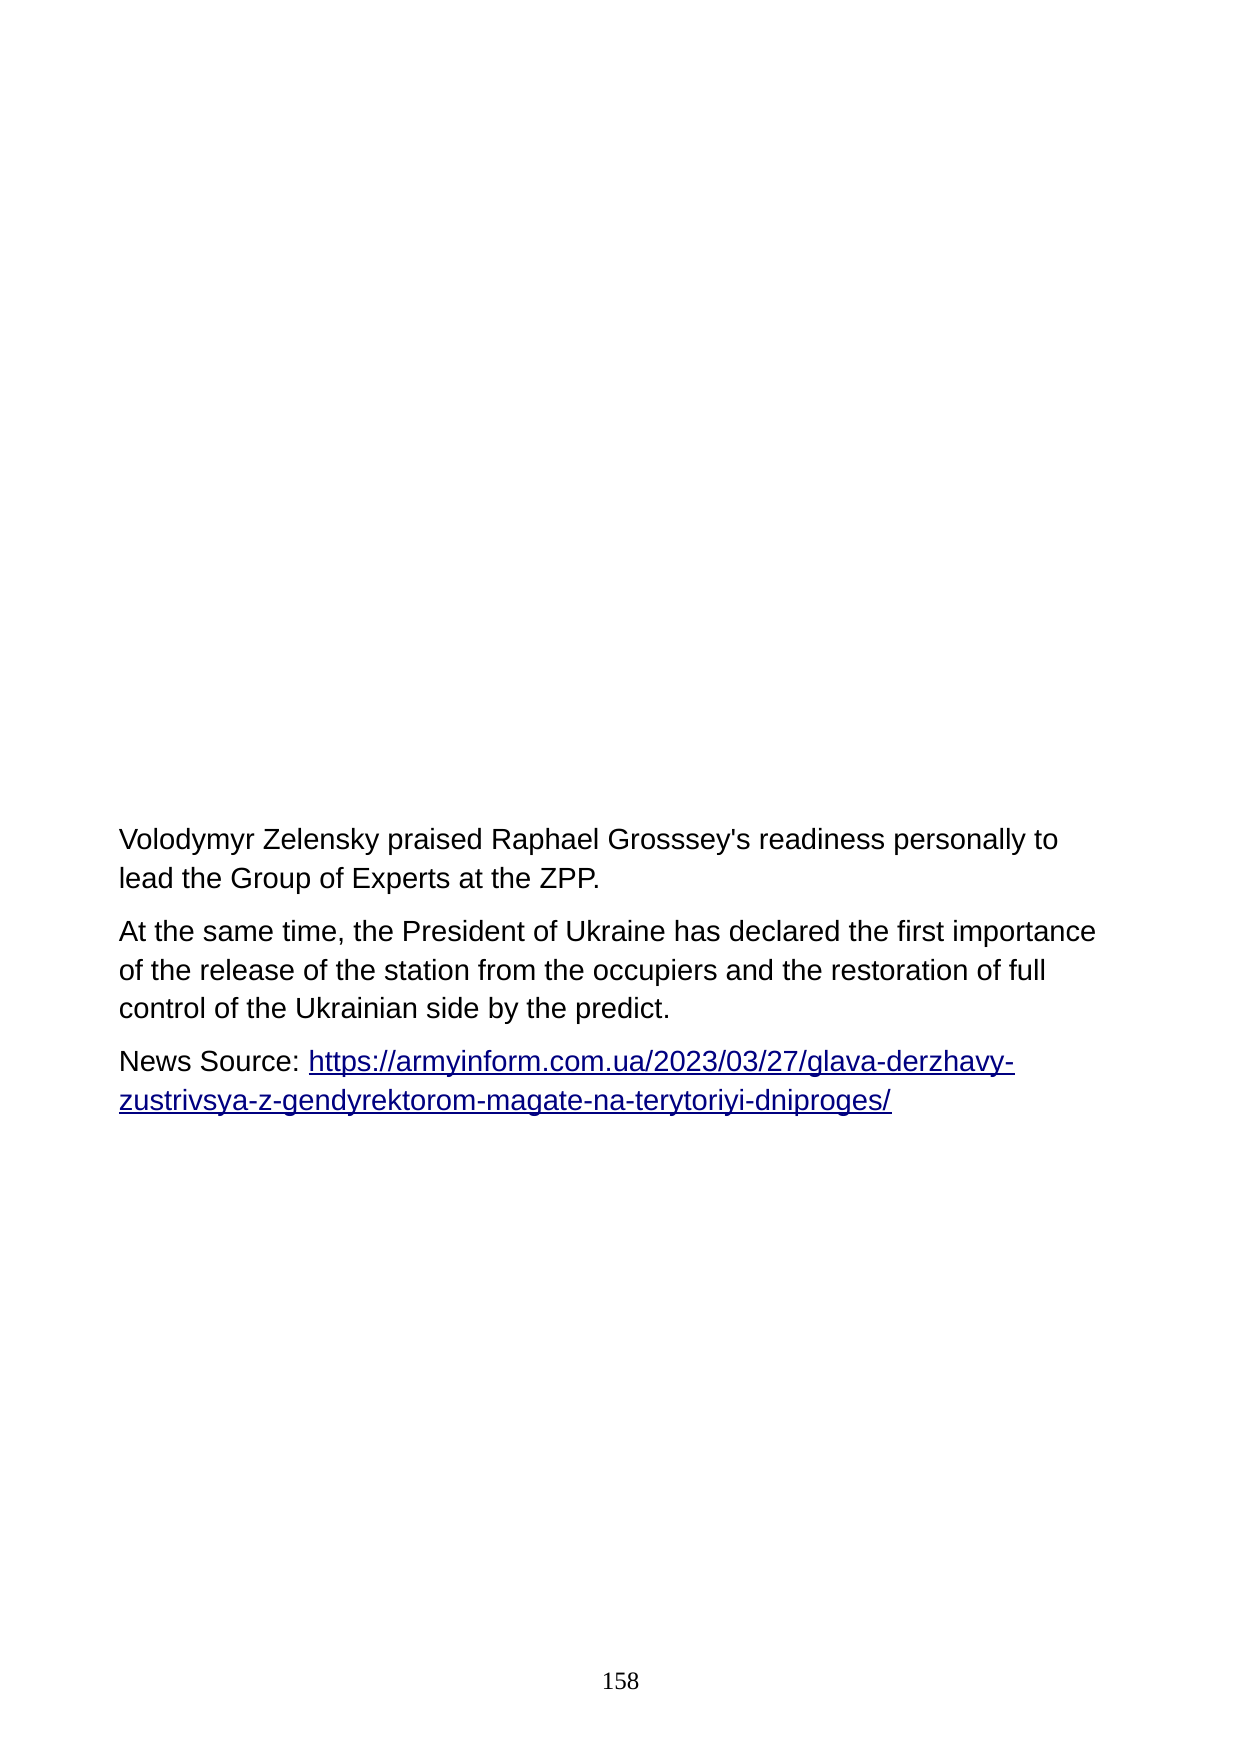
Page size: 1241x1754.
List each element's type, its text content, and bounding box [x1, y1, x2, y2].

text At the same time, the President of Ukraine has declared the first importance of the release of the station from the occupiers and the restoration of full control of the Ukrainian side by the predict. [118, 914, 1122, 1025]
text Volodymyr Zelensky praised Raphael Grosssey's readiness personally to lead the Group of Experts at the ZPP. [118, 118, 1122, 894]
text News Source: https://armyinform.com.ua/2023/03/27/glava-derzhavy-zustrivsya-z-gendyrektorom-magate-na-terytoriyi-dniproges/ [118, 1044, 1122, 1116]
